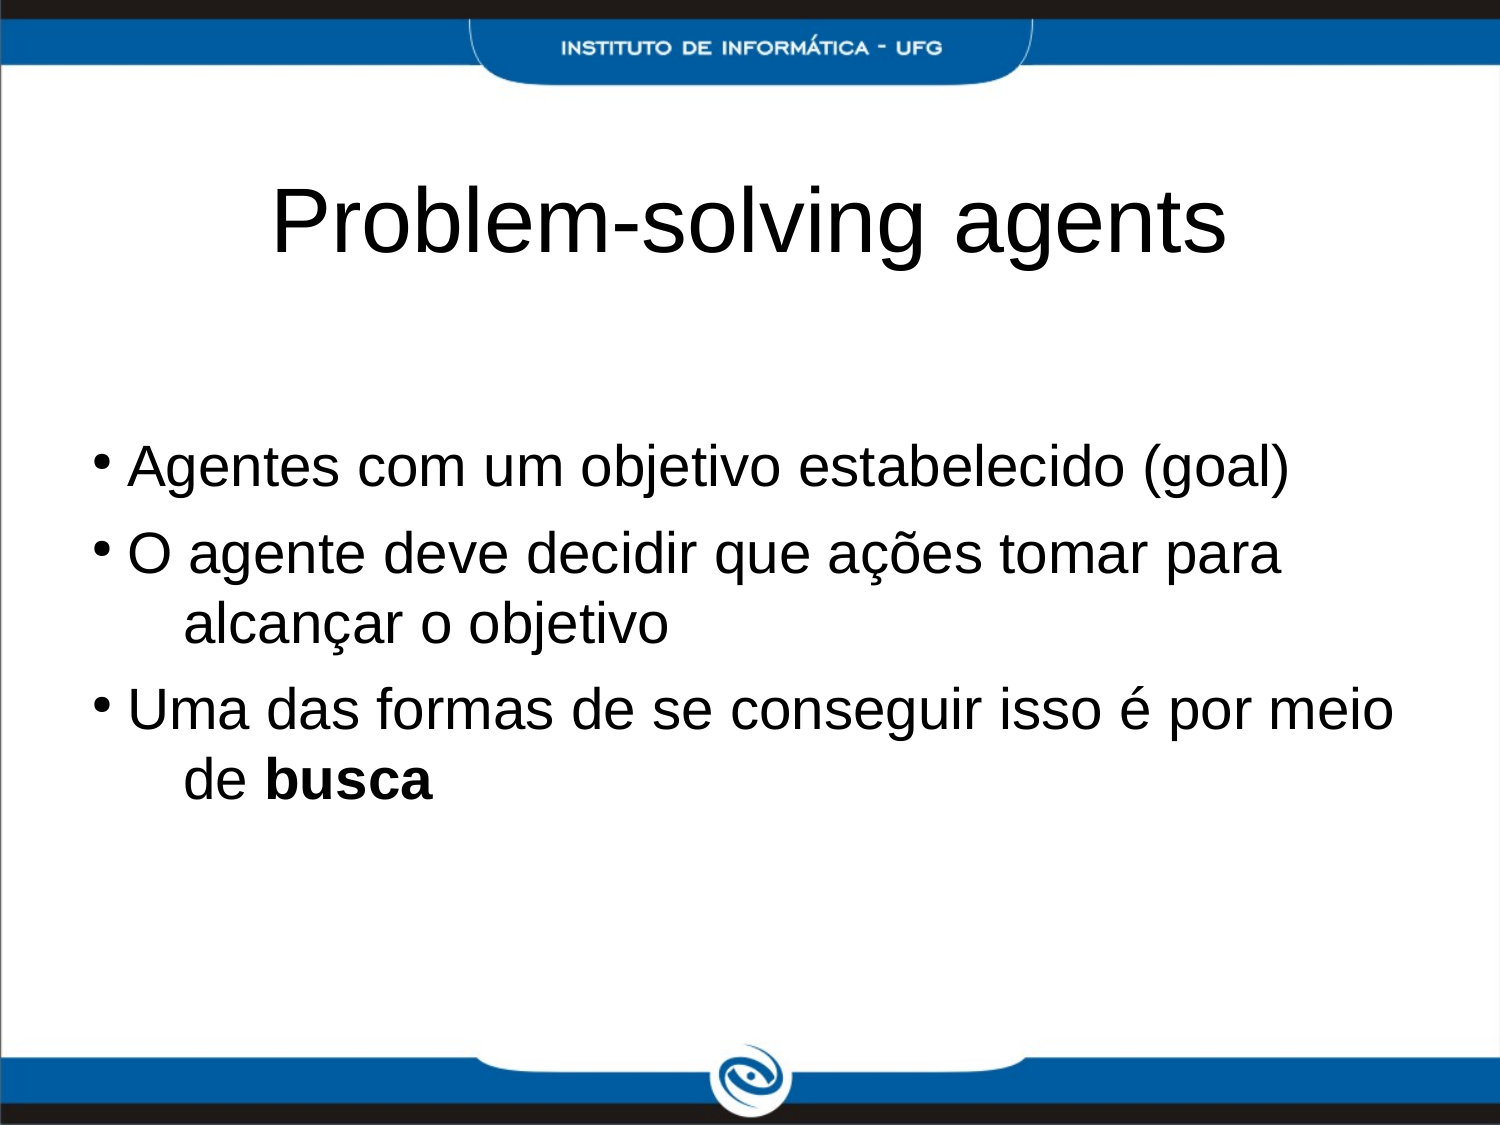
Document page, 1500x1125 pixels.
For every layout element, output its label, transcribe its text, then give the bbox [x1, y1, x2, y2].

title Problem-solving agents [75, 121, 1426, 310]
picture [0, 0, 1500, 1125]
list Agentes com um objetivo estabelecido (goal) O agente deve decidir que ações tomar para alcançar o objetivo Uma das formas de se conseguir isso é por meio de busca [76, 420, 1424, 988]
